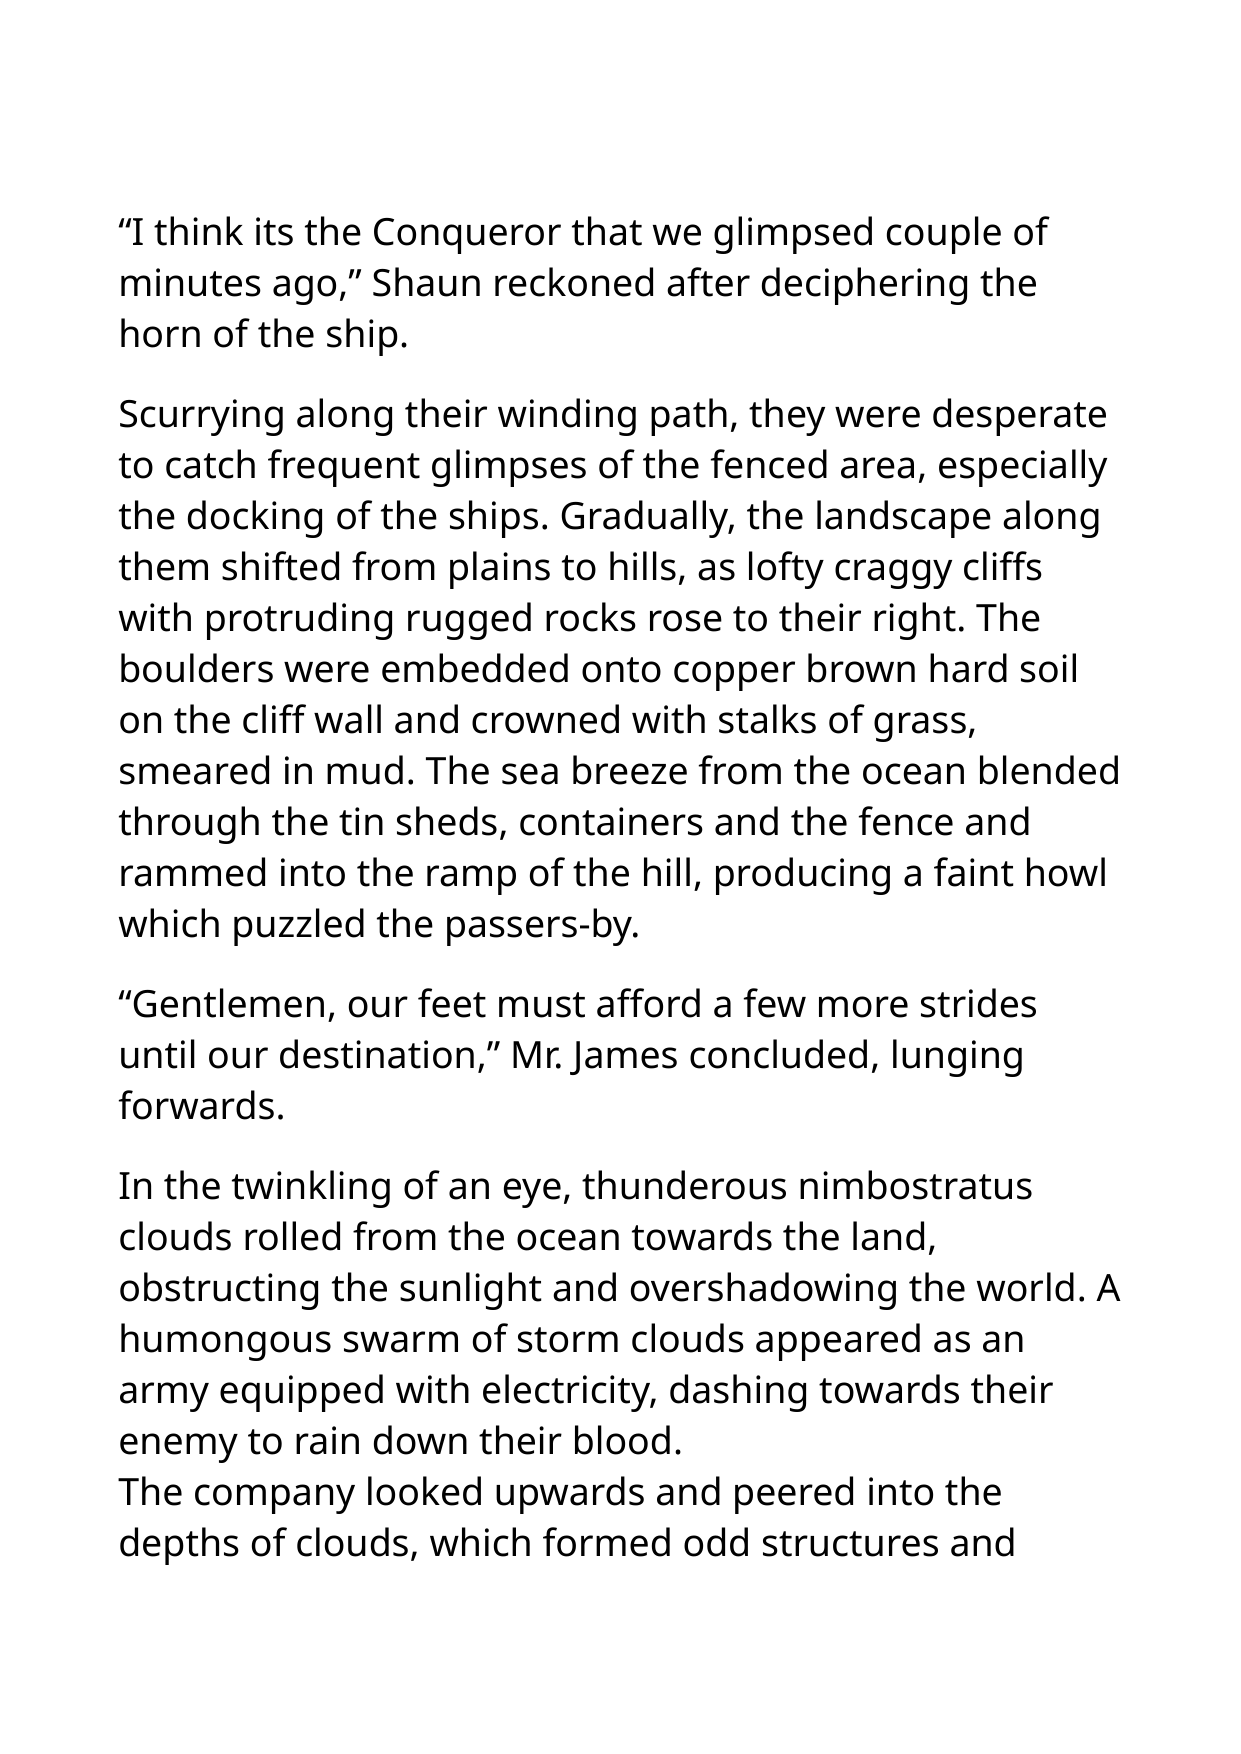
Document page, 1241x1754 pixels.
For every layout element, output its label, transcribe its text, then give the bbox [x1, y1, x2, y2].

text Scurrying along their winding path, they were desperate to catch frequent glimpses of the fenced area, especially the docking of the ships. Gradually, the landscape along them shifted from plains to hills, as lofty craggy cliffs with protruding rugged rocks rose to their right. The boulders were embedded onto copper brown hard soil on the cliff wall and crowned with stalks of grass, smeared in mud. The sea breeze from the ocean blended through the tin sheds, containers and the fence and rammed into the ramp of the hill, producing a faint howl which puzzled the passers-by. [118, 387, 1122, 948]
text In the twinkling of an eye, thunderous nimbostratus clouds rolled from the ocean towards the land, obstructing the sunlight and overshadowing the world. A humongous swarm of storm clouds appeared as an army equipped with electricity, dashing towards their enemy to rain down their blood. [118, 1159, 1122, 1465]
text “Gentlemen, our feet must afford a few more strides until our destination,” Mr. James concluded, lunging forwards. [118, 977, 1122, 1130]
text The company looked upwards and peered into the depths of clouds, which formed odd structures and [118, 1465, 1122, 1567]
text “I think its the Conqueror that we glimpsed couple of minutes ago,” Shaun reckoned after deciphering the horn of the ship. [118, 205, 1122, 358]
